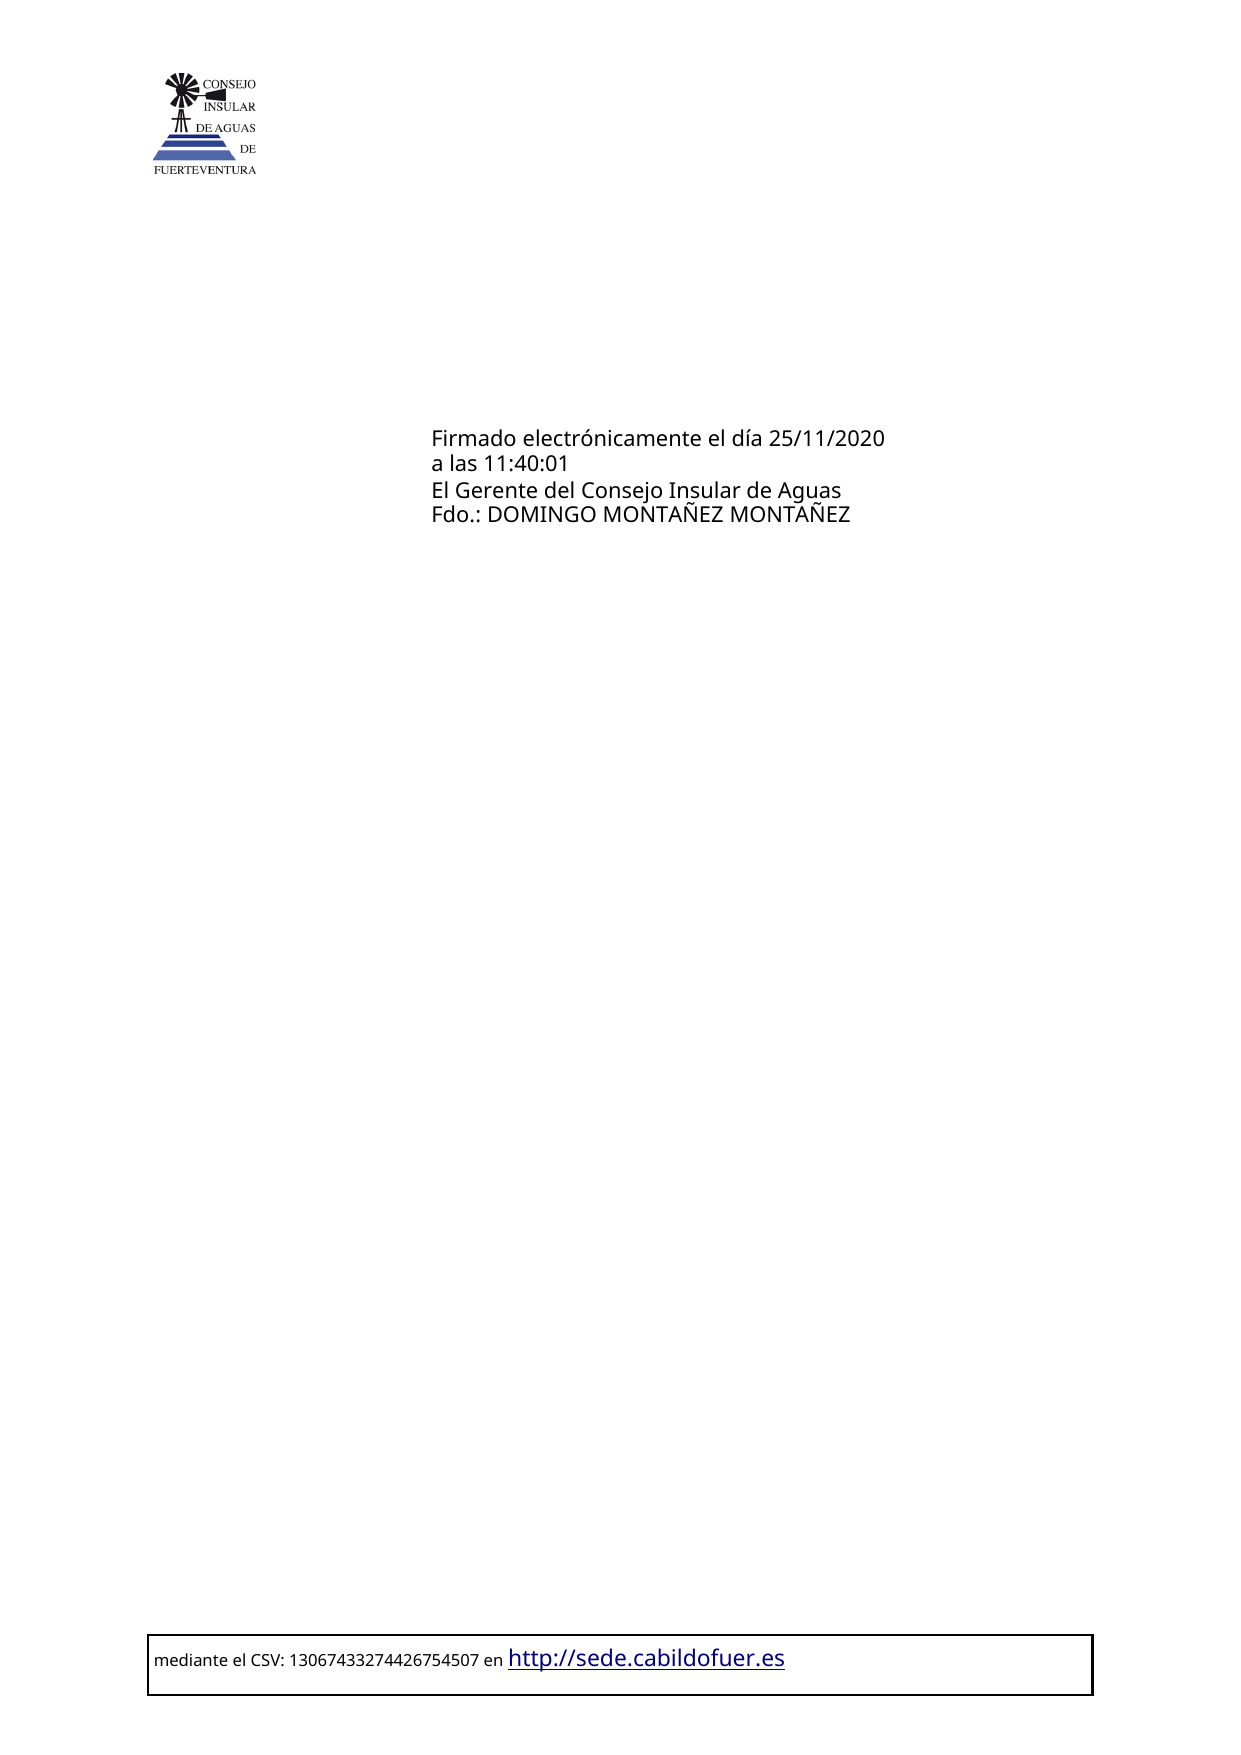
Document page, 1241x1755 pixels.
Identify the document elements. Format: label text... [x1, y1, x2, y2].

text Firmado electrónicamente el día 25/11/2020 a las 11:40:01 [431, 426, 901, 477]
text El Gerente del Consejo Insular de Aguas Fdo.: DOMINGO MONTAÑEZ MONTAÑEZ [431, 478, 876, 529]
